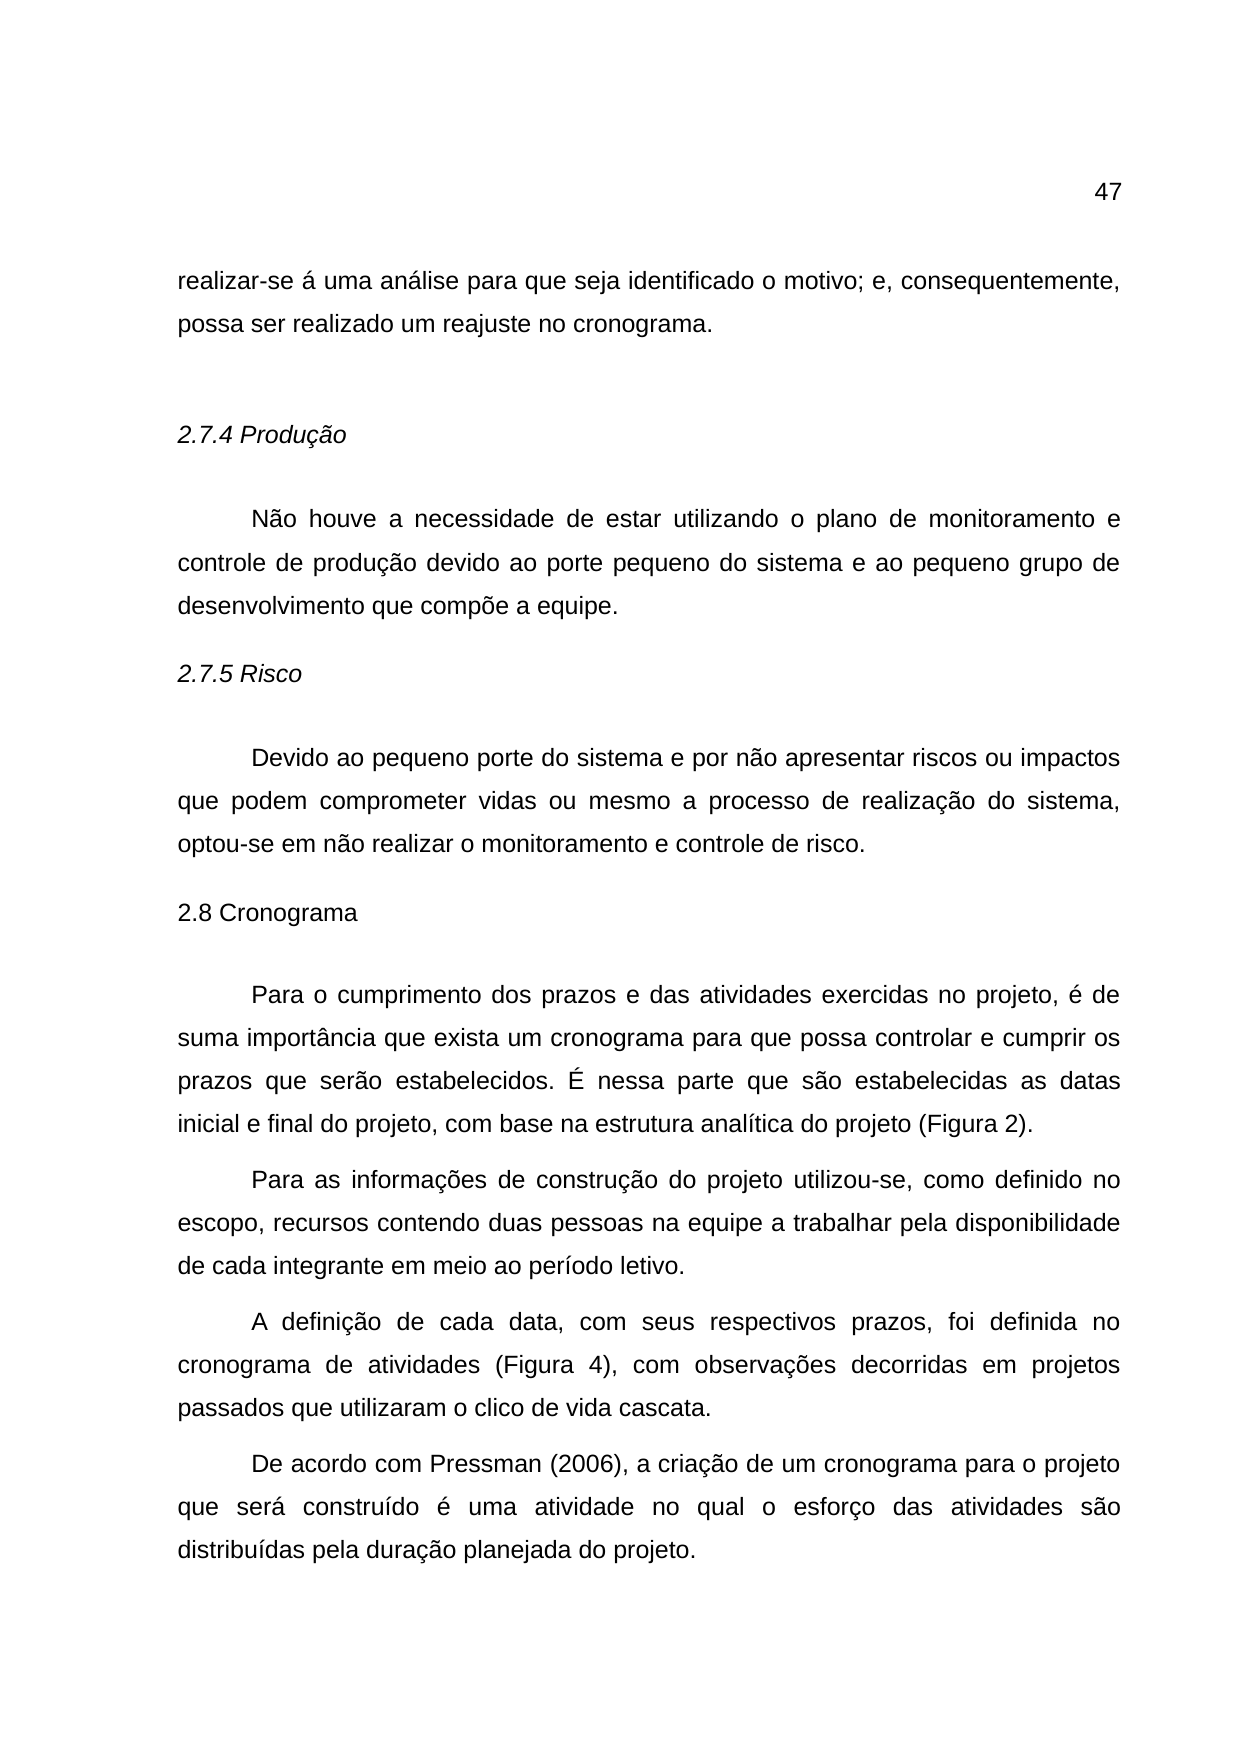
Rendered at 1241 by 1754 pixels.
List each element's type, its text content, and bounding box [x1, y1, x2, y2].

subtitle 2.8 Cronograma [177, 898, 1122, 926]
text Não houve a necessidade de estar utilizando o plano de monitoramento e controle de produção devido ao porte pequeno do sistema e ao pequeno grupo de desenvolvimento que compõe a equipe. [177, 504, 1122, 619]
text A definição de cada data, com seus respectivos prazos, foi definida no cronograma de atividades (Figura 4), com observações decorridas em projetos passados que utilizaram o clico de vida cascata. [177, 1307, 1122, 1422]
text Para o cumprimento dos prazos e das atividades exercidas no projeto, é de suma importância que exista um cronograma para que possa controlar e cumprir os prazos que serão estabelecidos. É nessa parte que são estabelecidas as datas inicial e final do projeto, com base na estrutura analítica do projeto (Figura 2). [177, 980, 1122, 1138]
text realizar-se á uma análise para que seja identificado o motivo; e, consequentemente, possa ser realizado um reajuste no cronograma. [177, 266, 1122, 338]
subtitle 2.7.4 Produção [177, 420, 1122, 449]
subtitle 2.7.5 Risco [177, 659, 1122, 688]
text De acordo com Pressman (2006), a criação de um cronograma para o projeto que será construído é uma atividade no qual o esforço das atividades são distribuídas pela duração planejada do projeto. [177, 1449, 1122, 1564]
text Para as informações de construção do projeto utilizou-se, como definido no escopo, recursos contendo duas pessoas na equipe a trabalhar pela disponibilidade de cada integrante em meio ao período letivo. [177, 1165, 1122, 1280]
text Devido ao pequeno porte do sistema e por não apresentar riscos ou impactos que podem comprometer vidas ou mesmo a processo de realização do sistema, optou-se em não realizar o monitoramento e controle de risco. [177, 743, 1122, 858]
